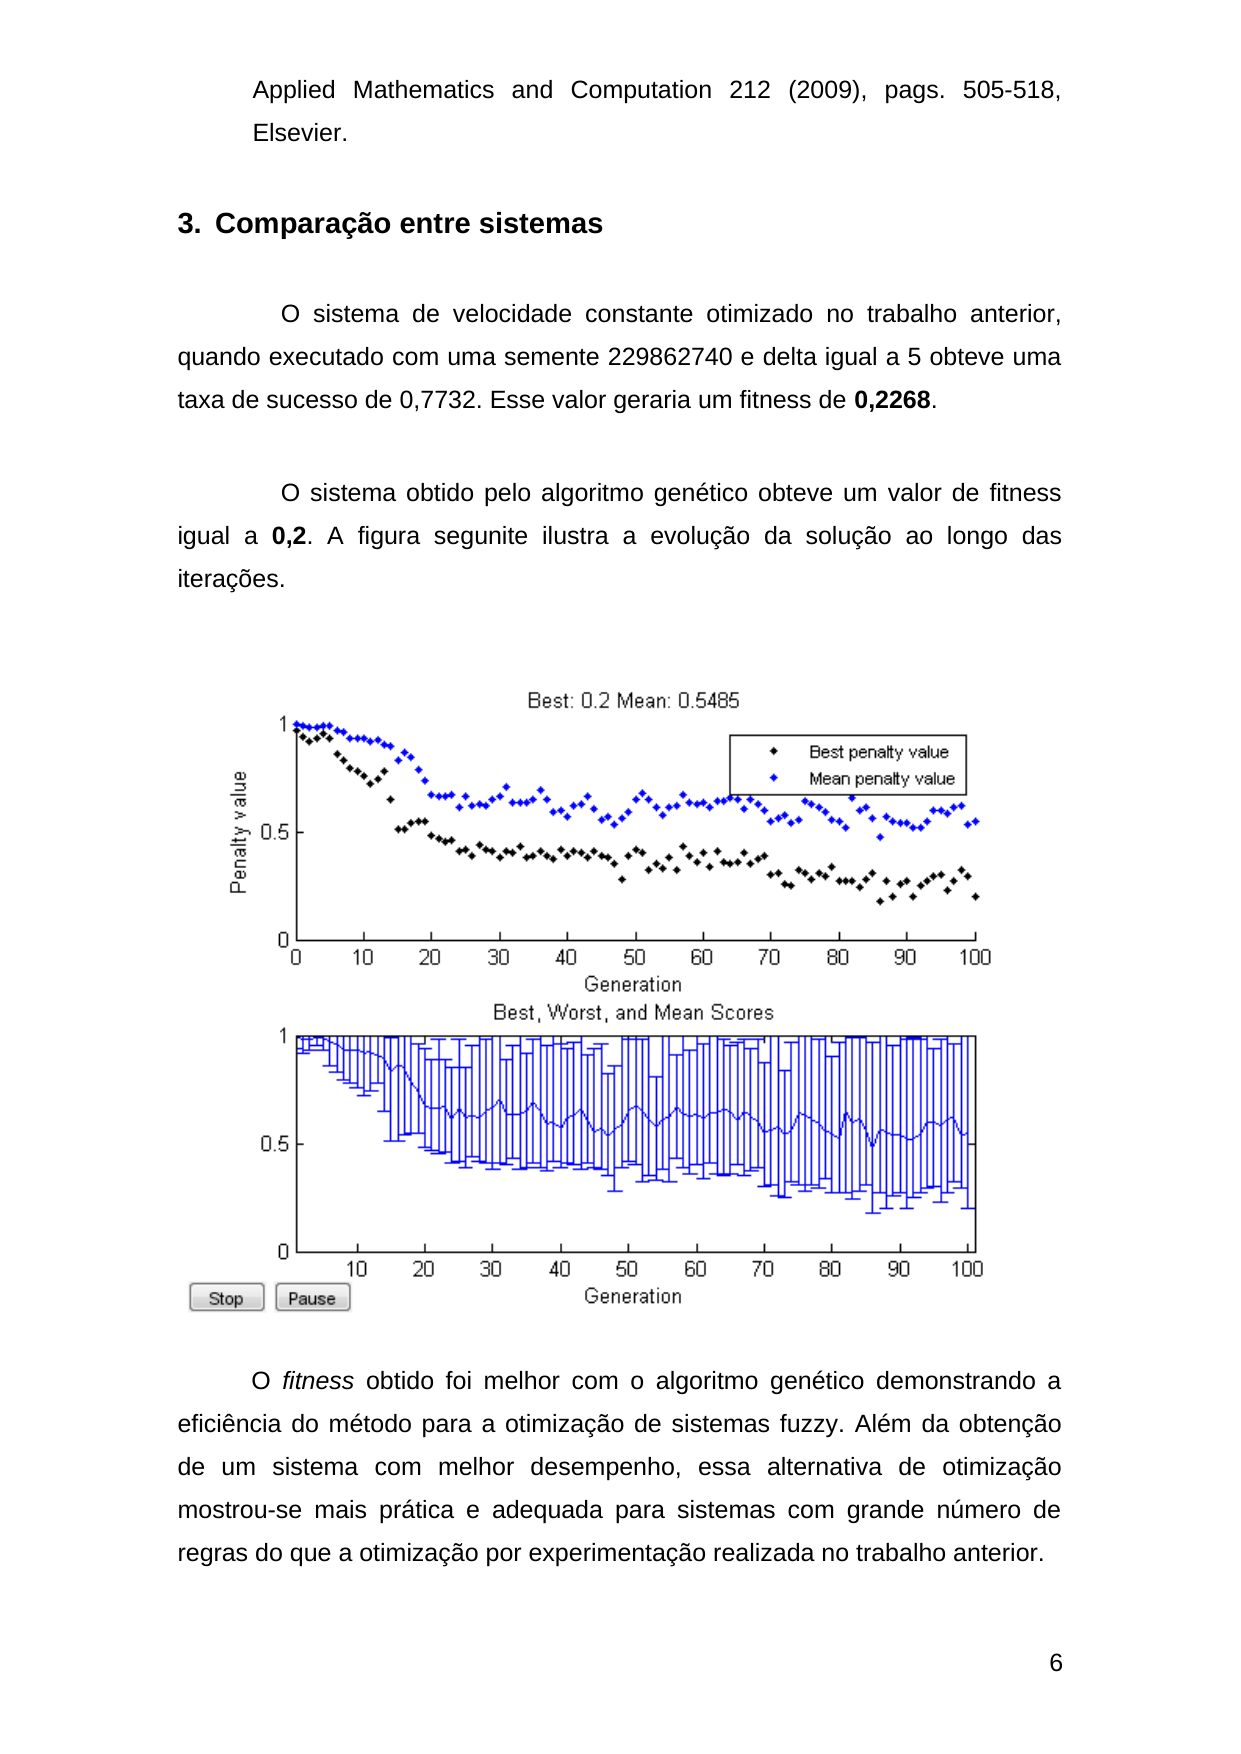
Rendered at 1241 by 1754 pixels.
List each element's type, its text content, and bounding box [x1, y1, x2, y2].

text O sistema obtido pelo algoritmo genético obteve um valor de fitness igual a 0,2. A figura segunite ilustra a evolução da solução ao longo das iterações. [177, 478, 1063, 593]
picture [182, 670, 1058, 1327]
text O sistema de velocidade constante otimizado no trabalho anterior, quando executado com uma semente 229862740 e delta igual a 5 obteve uma taxa de sucesso de 0,7732. Esse valor geraria um fitness de 0,2268. [177, 299, 1063, 414]
list Applied Mathematics and Computation 212 (2009), pags. 505-518, Elsevier. [215, 75, 1063, 147]
subtitle Comparação entre sistemas [177, 206, 1063, 239]
text O fitness obtido foi melhor com o algoritmo genético demonstrando a eficiência do método para a otimização de sistemas fuzzy. Além da obtenção de um sistema com melhor desempenho, essa alternativa de otimização mostrou-se mais prática e adequada para sistemas com grande número de regras do que a otimização por experimentação realizada no trabalho anterior. [177, 1366, 1063, 1567]
